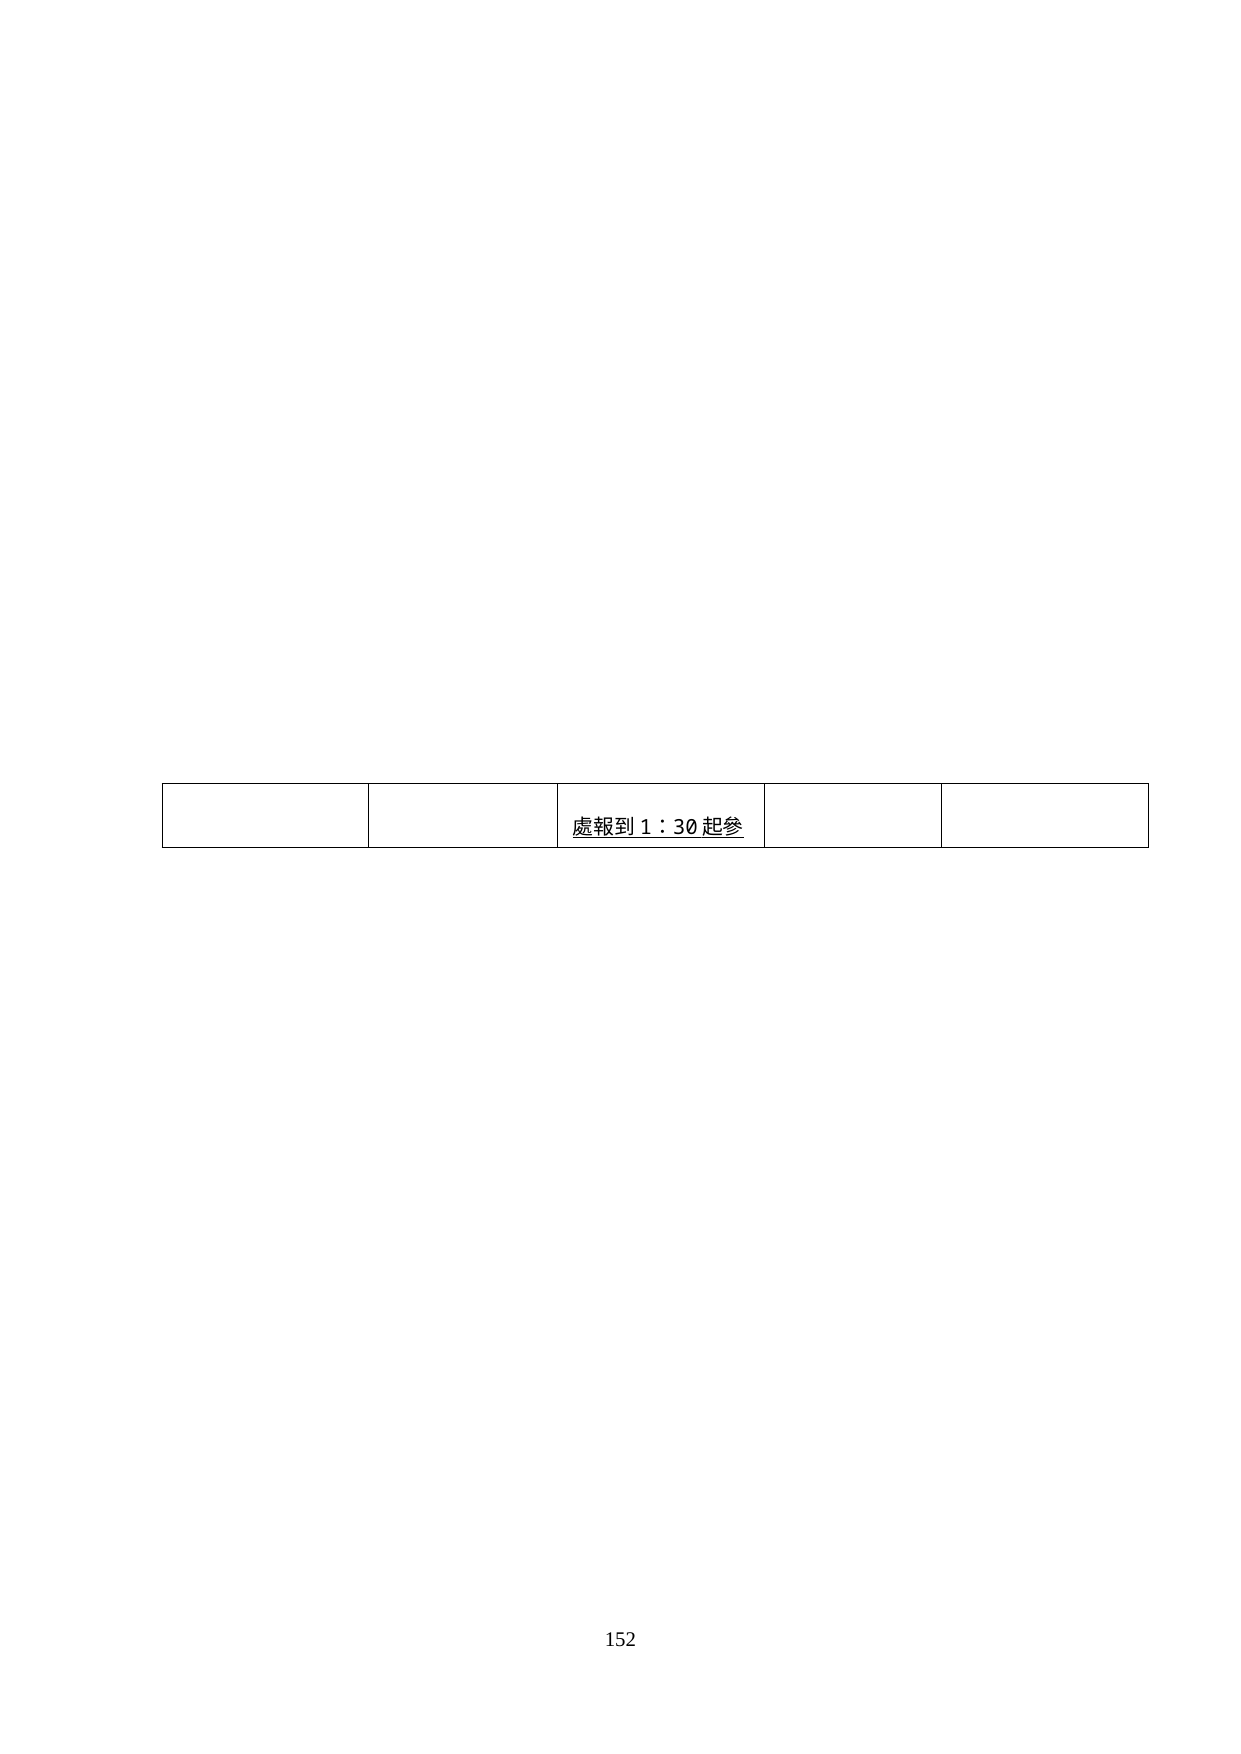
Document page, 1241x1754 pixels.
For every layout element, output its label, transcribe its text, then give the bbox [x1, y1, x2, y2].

table_cell [765, 784, 941, 847]
table_cell [369, 784, 557, 847]
table_cell [163, 784, 368, 847]
table_cell 處報到1：30起參 [558, 784, 764, 847]
table_cell [942, 784, 1148, 847]
